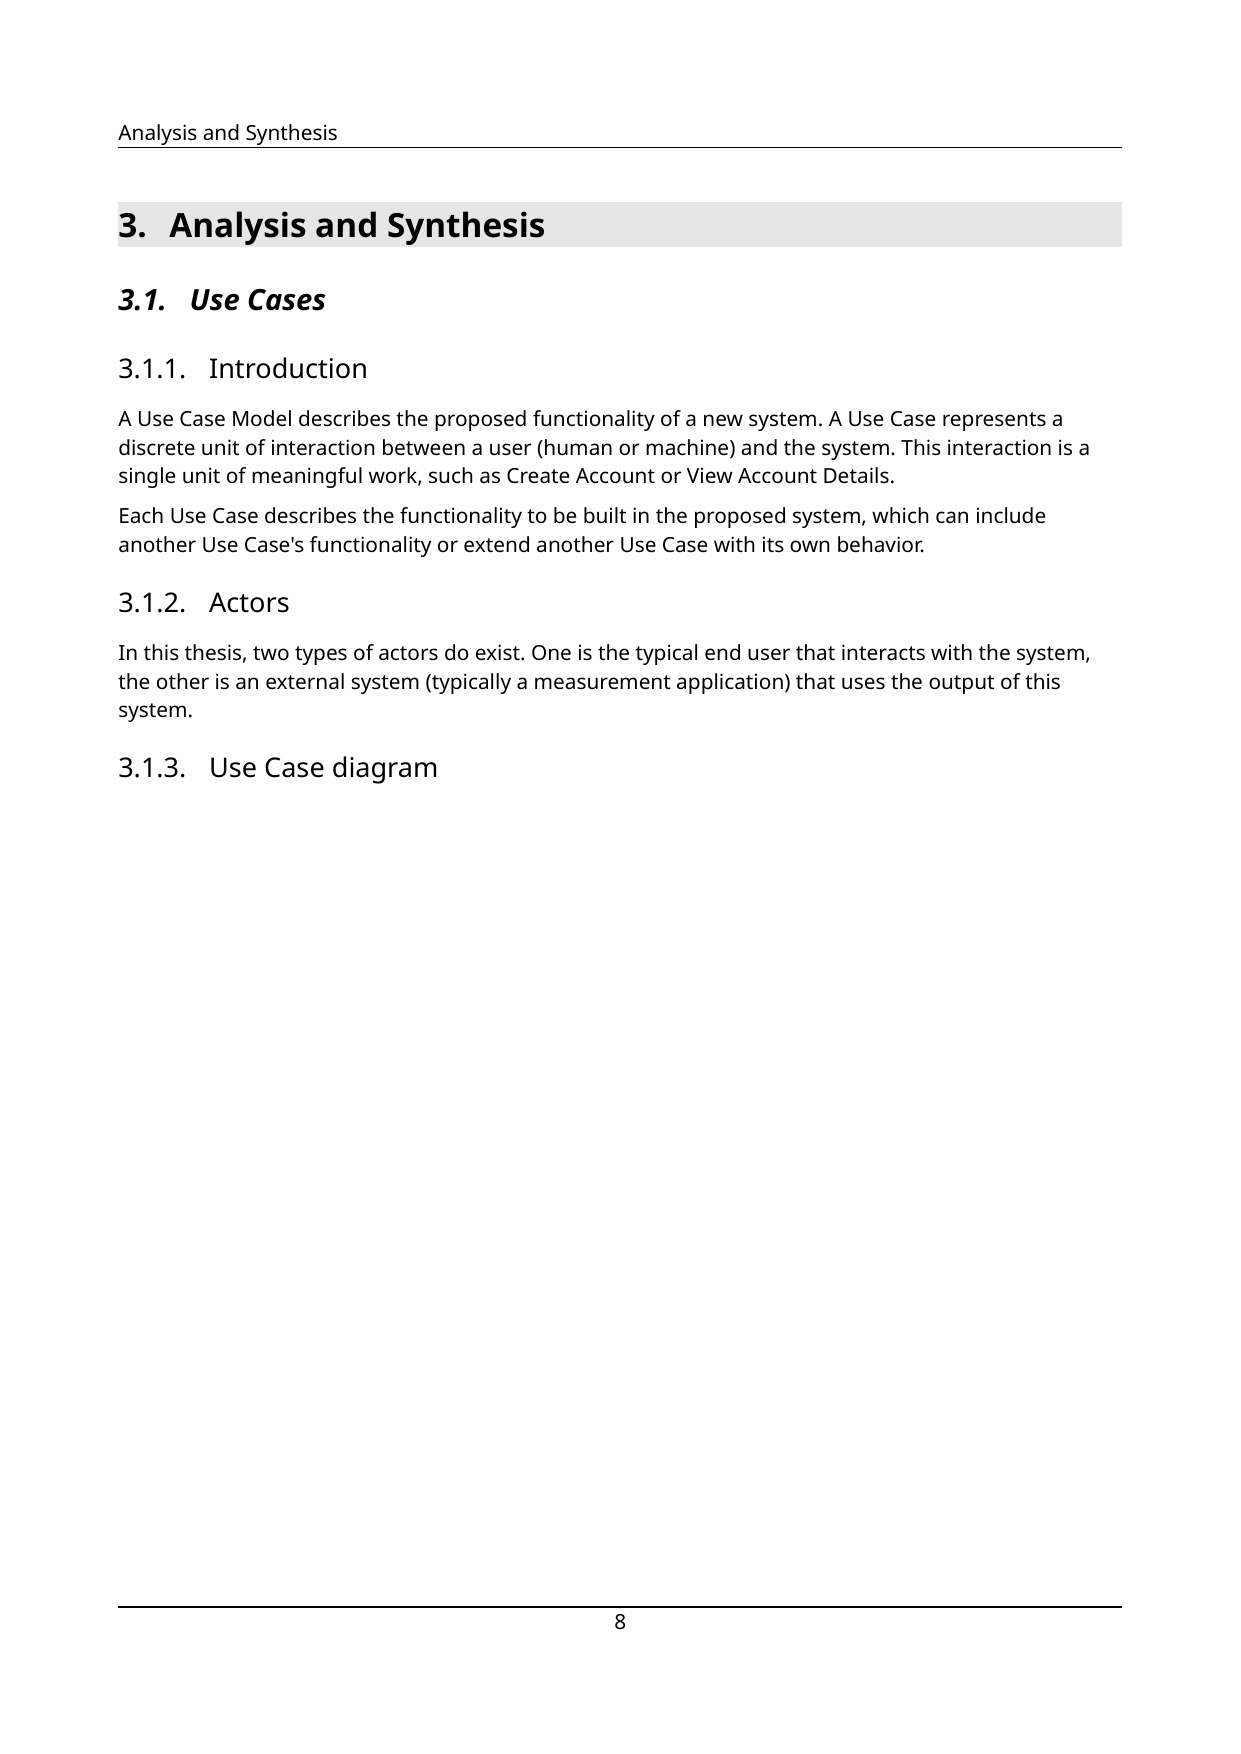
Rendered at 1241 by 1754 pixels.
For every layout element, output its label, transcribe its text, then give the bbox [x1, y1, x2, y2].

text A Use Case Model describes the proposed functionality of a new system. A Use Case represents a discrete unit of interaction between a user (human or machine) and the system. This interaction is a single unit of meaningful work, such as Create Account or View Account Details. [118, 404, 1122, 490]
subtitle Analysis and Synthesis [118, 202, 1122, 247]
subtitle Actors [118, 583, 1122, 620]
text Each Use Case describes the functionality to be built in the proposed system, which can include another Use Case's functionality or extend another Use Case with its own behavior. [118, 502, 1122, 558]
subtitle Introduction [118, 350, 1122, 387]
subtitle Use Cases [118, 279, 1122, 318]
subtitle Use Case diagram [118, 749, 1122, 786]
text In this thesis, two types of actors do exist. One is the typical end user that interacts with the system, the other is an external system (typically a measurement application) that uses the output of this system. [118, 638, 1122, 724]
